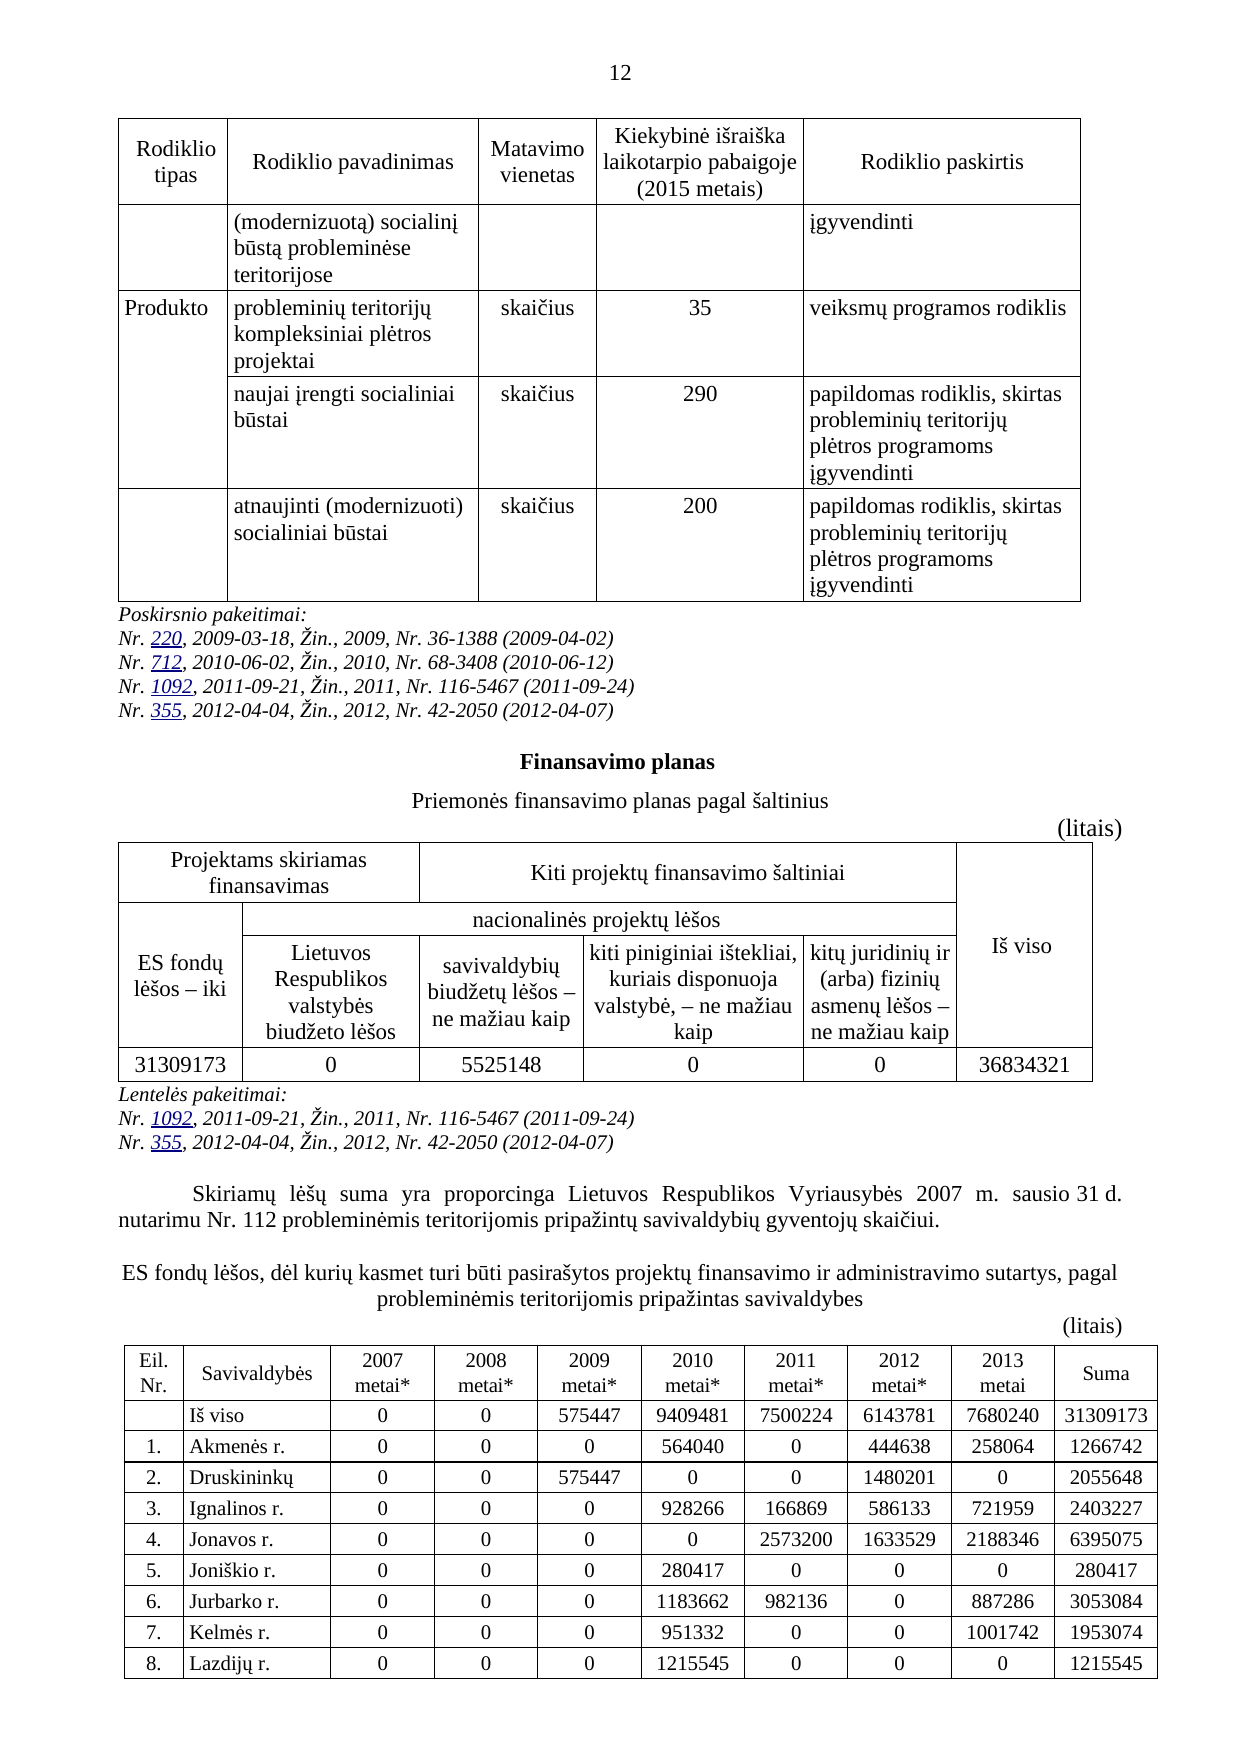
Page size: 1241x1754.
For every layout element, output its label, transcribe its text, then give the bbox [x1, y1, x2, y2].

table_cell 0 [331, 1431, 434, 1461]
table_cell Druskininkų [184, 1463, 330, 1492]
table_cell Joniškio r. [184, 1555, 330, 1585]
table_header 2013 metai [952, 1346, 1054, 1399]
table_cell 928266 [642, 1493, 744, 1523]
table_cell [119, 205, 227, 290]
table_cell 575447 [538, 1401, 641, 1430]
table_cell 2. [125, 1463, 183, 1492]
table_cell 280417 [642, 1555, 744, 1585]
table_cell 0 [538, 1648, 641, 1678]
table_cell 0 [584, 1048, 803, 1081]
table_cell 0 [331, 1401, 434, 1430]
table_cell 0 [435, 1617, 537, 1647]
table_cell [125, 1401, 183, 1430]
table_cell (modernizuotą) socialinį būstą probleminėse teritorijose [228, 205, 478, 290]
table_cell 1266742 [1055, 1431, 1157, 1461]
text Priemonės finansavimo planas pagal šaltinius [118, 787, 1122, 813]
text (litais) [118, 1312, 1122, 1338]
table_cell 3. [125, 1493, 183, 1523]
table_cell skaičius [479, 291, 596, 376]
table_cell 1. [125, 1431, 183, 1461]
table_cell [119, 489, 227, 601]
table_cell naujai įrengti socialiniai būstai [228, 377, 478, 488]
text Nr. 220, 2009-03-18, Žin., 2009, Nr. 36-1388 (2009-04-02) [118, 626, 1122, 650]
table_cell 0 [538, 1586, 641, 1616]
table_cell Kelmės r. [184, 1617, 330, 1647]
table_cell 586133 [848, 1493, 951, 1523]
table_cell 444638 [848, 1431, 951, 1461]
text Nr. 355, 2012-04-04, Žin., 2012, Nr. 42-2050 (2012-04-07) [118, 1130, 1122, 1154]
table_cell savivaldybių biudžetų lėšos – ne mažiau kaip [420, 936, 583, 1047]
table_cell Lazdijų r. [184, 1648, 330, 1678]
table_cell 0 [331, 1463, 434, 1492]
table_cell 0 [243, 1048, 419, 1081]
table_cell 0 [745, 1555, 847, 1585]
table_cell įgyvendinti [804, 205, 1080, 290]
table_cell 0 [848, 1617, 951, 1647]
table_cell 7500224 [745, 1401, 847, 1430]
table_header Projektams skiriamas finansavimas [119, 843, 419, 902]
table_cell 0 [952, 1648, 1054, 1678]
table_cell 0 [848, 1586, 951, 1616]
table_header Rodiklio tipas [119, 119, 227, 204]
table_header 2012 metai* [848, 1346, 951, 1399]
table_cell 0 [538, 1524, 641, 1554]
table_cell 9409481 [642, 1401, 744, 1430]
text Nr. 1092, 2011-09-21, Žin., 2011, Nr. 116-5467 (2011-09-24) [118, 1106, 1122, 1130]
table_cell 0 [745, 1431, 847, 1461]
table_cell 0 [331, 1555, 434, 1585]
table_cell 982136 [745, 1586, 847, 1616]
table_cell ES fondų lėšos – iki [119, 903, 242, 1047]
table_cell Produkto [119, 291, 227, 488]
table_cell 258064 [952, 1431, 1054, 1461]
table_cell 2055648 [1055, 1463, 1157, 1492]
table_cell 31309173 [119, 1048, 242, 1081]
table_header Rodiklio pavadinimas [228, 119, 478, 204]
table_cell Iš viso [184, 1401, 330, 1430]
table_cell 0 [435, 1401, 537, 1430]
table_cell 0 [435, 1493, 537, 1523]
table_cell 6. [125, 1586, 183, 1616]
table_cell papildomas rodiklis, skirtas probleminių teritorijų plėtros programoms įgyvendinti [804, 489, 1080, 601]
text Lentelės pakeitimai: [118, 1082, 1122, 1106]
table_cell 8. [125, 1648, 183, 1678]
table_cell 0 [538, 1555, 641, 1585]
table_header Kiti projektų finansavimo šaltiniai [420, 843, 956, 902]
table_cell 0 [435, 1524, 537, 1554]
table_cell 0 [435, 1555, 537, 1585]
table_cell 280417 [1055, 1555, 1157, 1585]
table_cell 7. [125, 1617, 183, 1647]
table_cell Jurbarko r. [184, 1586, 330, 1616]
table_cell 0 [804, 1048, 956, 1081]
table_header 2007 metai* [331, 1346, 434, 1399]
table_cell 2188346 [952, 1524, 1054, 1554]
table_cell 35 [597, 291, 803, 376]
table_cell 0 [538, 1431, 641, 1461]
table_header Suma [1055, 1346, 1157, 1399]
table_cell kiti piniginiai ištekliai, kuriais disponuoja valstybė, – ne mažiau kaip [584, 936, 803, 1047]
table_cell 0 [745, 1617, 847, 1647]
table_header 2008 metai* [435, 1346, 537, 1399]
table_cell 200 [597, 489, 803, 601]
table_cell 0 [952, 1555, 1054, 1585]
table_cell 0 [331, 1493, 434, 1523]
table_cell 0 [435, 1648, 537, 1678]
table_cell 1215545 [1055, 1648, 1157, 1678]
table_cell skaičius [479, 489, 596, 601]
table_cell veiksmų programos rodiklis [804, 291, 1080, 376]
table_cell Ignalinos r. [184, 1493, 330, 1523]
table_cell 6395075 [1055, 1524, 1157, 1554]
table_cell 0 [952, 1463, 1054, 1492]
text Nr. 712, 2010-06-02, Žin., 2010, Nr. 68-3408 (2010-06-12) [118, 650, 1122, 674]
table_cell Akmenės r. [184, 1431, 330, 1461]
table_cell 36834321 [957, 1048, 1092, 1081]
table_cell papildomas rodiklis, skirtas probleminių teritorijų plėtros programoms įgyvendinti [804, 377, 1080, 488]
table_cell 0 [745, 1463, 847, 1492]
table_cell atnaujinti (modernizuoti) socialiniai būstai [228, 489, 478, 601]
table_header 2011 metai* [745, 1346, 847, 1399]
table_cell 721959 [952, 1493, 1054, 1523]
table_header 2010 metai* [642, 1346, 744, 1399]
table_cell [479, 205, 596, 290]
table_cell 2573200 [745, 1524, 847, 1554]
text Nr. 1092, 2011-09-21, Žin., 2011, Nr. 116-5467 (2011-09-24) [118, 674, 1122, 698]
table_cell 0 [538, 1617, 641, 1647]
table_header Kiekybinė išraiška laikotarpio pabaigoje (2015 metais) [597, 119, 803, 204]
table_cell 1183662 [642, 1586, 744, 1616]
text Finansavimo planas [118, 748, 1122, 774]
table_cell 1633529 [848, 1524, 951, 1554]
table_cell 1480201 [848, 1463, 951, 1492]
table_header Savivaldybės [184, 1346, 330, 1399]
table_cell 1001742 [952, 1617, 1054, 1647]
table_cell 0 [848, 1648, 951, 1678]
text (litais) [118, 813, 1122, 842]
table_cell 0 [642, 1524, 744, 1554]
table_cell 166869 [745, 1493, 847, 1523]
table_cell 2403227 [1055, 1493, 1157, 1523]
table_cell 0 [745, 1648, 847, 1678]
table_cell 3053084 [1055, 1586, 1157, 1616]
table_cell 0 [331, 1586, 434, 1616]
table_cell 0 [538, 1493, 641, 1523]
table_cell 1953074 [1055, 1617, 1157, 1647]
table_header Rodiklio paskirtis [804, 119, 1080, 204]
table_cell 5525148 [420, 1048, 583, 1081]
table_cell kitų juridinių ir (arba) fizinių asmenų lėšos – ne mažiau kaip [804, 936, 956, 1047]
table_cell 0 [435, 1586, 537, 1616]
text Skiriamų lėšų suma yra proporcinga Lietuvos Respublikos Vyriausybės 2007 m. sausio 31 d. nutarimu Nr. 112 probleminėmis teritorijomis pripažintų savivaldybių gyventojų skaičiui. [118, 1180, 1122, 1233]
table_cell 0 [642, 1463, 744, 1492]
table_cell 0 [848, 1555, 951, 1585]
table_header Eil. Nr. [125, 1346, 183, 1399]
text Nr. 355, 2012-04-04, Žin., 2012, Nr. 42-2050 (2012-04-07) [118, 698, 1122, 722]
table_header 2009 metai* [538, 1346, 641, 1399]
table_cell 575447 [538, 1463, 641, 1492]
text ES fondų lėšos, dėl kurių kasmet turi būti pasirašytos projektų finansavimo ir administravimo sutartys, pagal probleminėmis teritorijomis pripažintas savivaldybes [118, 1259, 1122, 1312]
table_cell skaičius [479, 377, 596, 488]
table_header Matavimo vienetas [479, 119, 596, 204]
table_cell 5. [125, 1555, 183, 1585]
table_cell [597, 205, 803, 290]
table_cell 0 [331, 1617, 434, 1647]
table_cell 4. [125, 1524, 183, 1554]
text Poskirsnio pakeitimai: [118, 602, 1122, 626]
table_cell 0 [435, 1463, 537, 1492]
table_cell 0 [435, 1431, 537, 1461]
table_cell nacionalinės projektų lėšos [243, 903, 956, 935]
table_cell 290 [597, 377, 803, 488]
table_cell 31309173 [1055, 1401, 1157, 1430]
table_header Iš viso [957, 843, 1092, 1047]
table_cell 7680240 [952, 1401, 1054, 1430]
table_cell 887286 [952, 1586, 1054, 1616]
table_cell 1215545 [642, 1648, 744, 1678]
table_cell 0 [331, 1648, 434, 1678]
table_cell probleminių teritorijų kompleksiniai plėtros projektai [228, 291, 478, 376]
table_cell 951332 [642, 1617, 744, 1647]
table_cell Jonavos r. [184, 1524, 330, 1554]
table_cell 6143781 [848, 1401, 951, 1430]
table_cell 564040 [642, 1431, 744, 1461]
table_cell Lietuvos Respublikos valstybės biudžeto lėšos [243, 936, 419, 1047]
table_cell 0 [331, 1524, 434, 1554]
